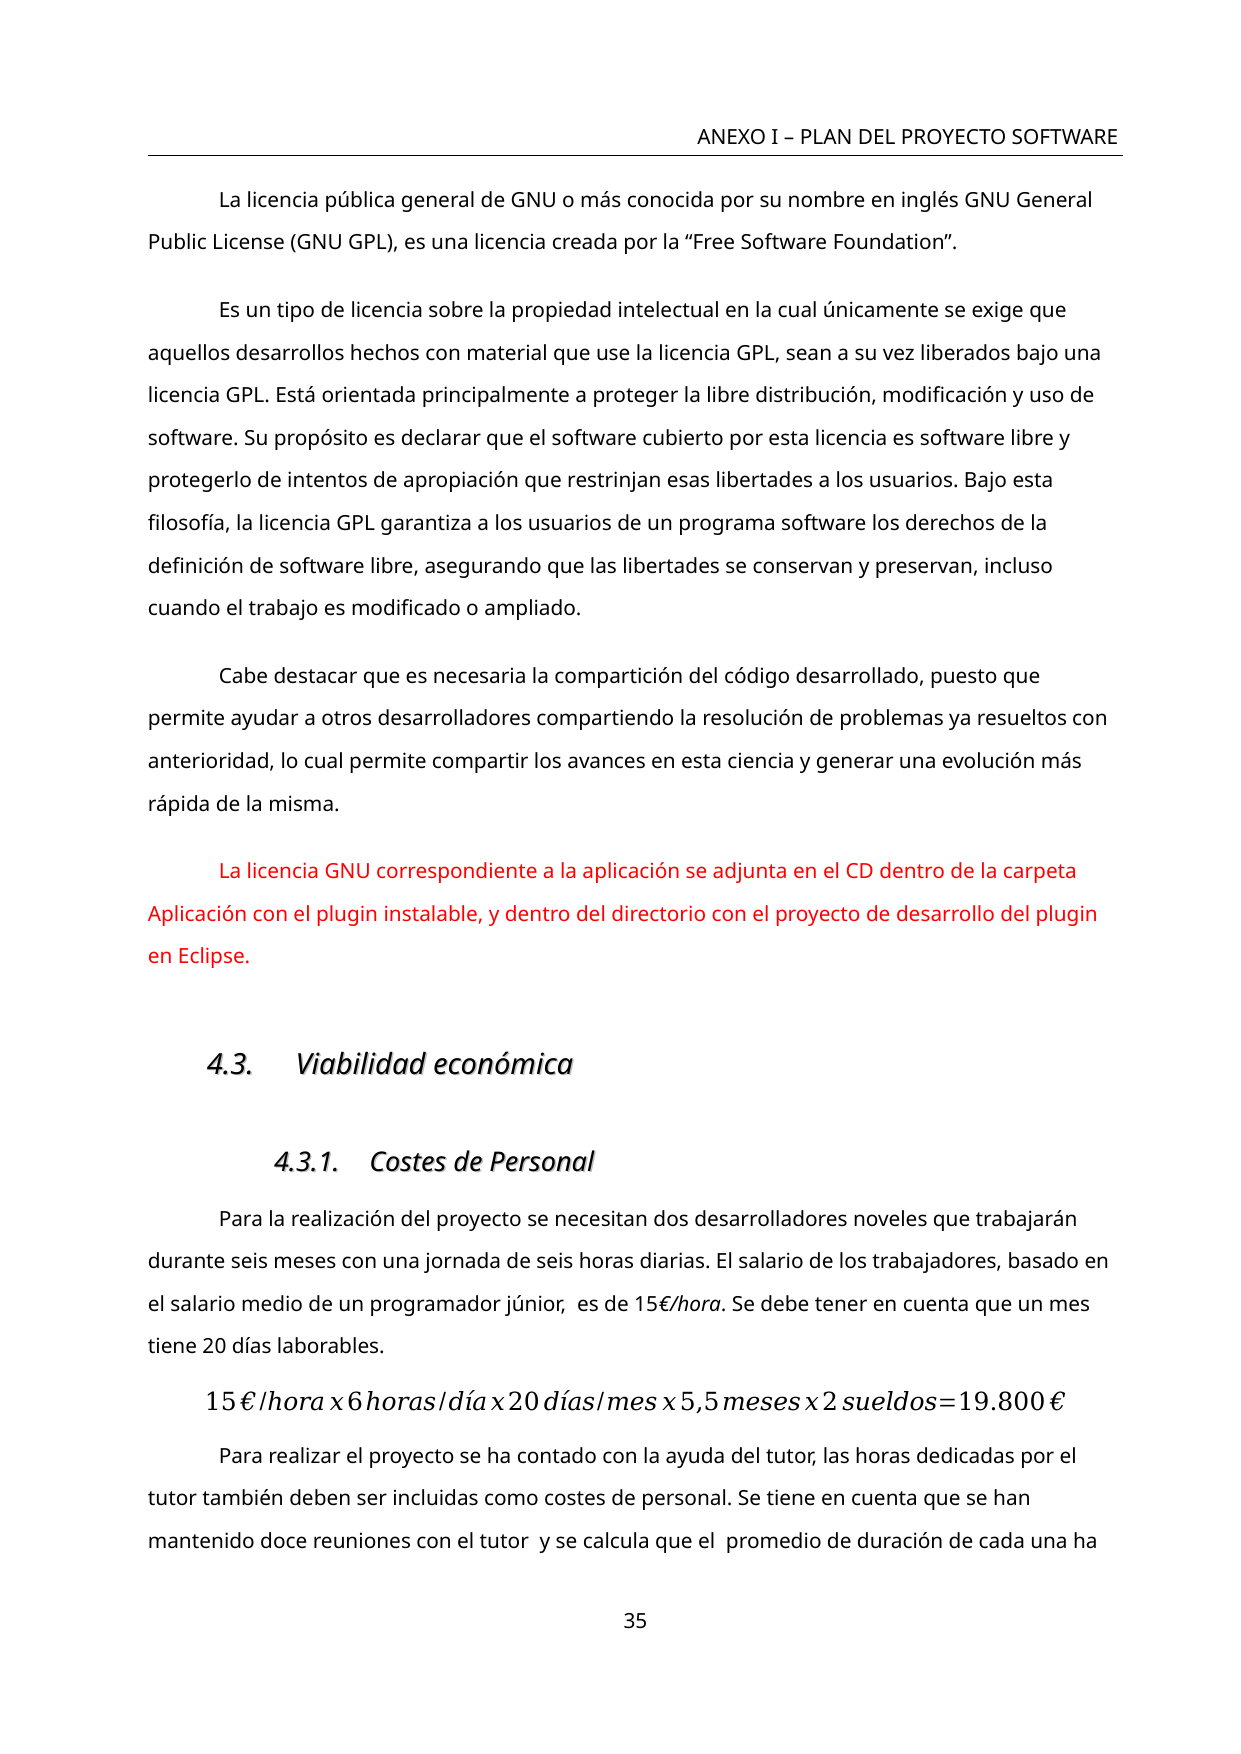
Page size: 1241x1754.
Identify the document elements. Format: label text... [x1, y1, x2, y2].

text Cabe destacar que es necesaria la compartición del código desarrollado, puesto que permite ayudar a otros desarrolladores compartiendo la resolución de problemas ya resueltos con anterioridad, lo cual permite compartir los avances en esta ciencia y generar una evolución más rápida de la misma. [148, 661, 1123, 817]
text La licencia GNU correspondiente a la aplicación se adjunta en el CD dentro de la carpeta Aplicación con el plugin instalable, y dentro del directorio con el proyecto de desarrollo del plugin en Eclipse. [148, 856, 1123, 970]
text Para realizar el proyecto se ha contado con la ayuda del tutor, las horas dedicadas por el tutor también deben ser incluidas como costes de personal. Se tiene en cuenta que se han mantenido doce reuniones con el tutor y se calcula que el promedio de duración de cada una ha [148, 1441, 1123, 1554]
subtitle Viabilidad económica [207, 1043, 1123, 1083]
subtitle Costes de Personal [339, 1142, 1123, 1179]
text La licencia pública general de GNU o más conocida por su nombre en inglés GNU General Public License (GNU GPL), es una licencia creada por la “Free Software Foundation”. [148, 185, 1123, 256]
text Es un tipo de licencia sobre la propiedad intelectual en la cual únicamente se exige que aquellos desarrollos hechos con material que use la licencia GPL, sean a su vez liberados bajo una licencia GPL. Está orientada principalmente a proteger la libre distribución, modificación y uso de software. Su propósito es declarar que el software cubierto por esta licencia es software libre y protegerlo de intentos de apropiación que restrinjan esas libertades a los usuarios. Bajo esta filosofía, la licencia GPL garantiza a los usuarios de un programa software los derechos de la definición de software libre, asegurando que las libertades se conservan y preservan, incluso cuando el trabajo es modificado o ampliado. [148, 295, 1123, 622]
text Para la realización del proyecto se necesitan dos desarrolladores noveles que trabajarán durante seis meses con una jornada de seis horas diarias. El salario de los trabajadores, basado en el salario medio de un programador júnior, es de 15€/hora. Se debe tener en cuenta que un mes tiene 20 días laborables. [148, 1204, 1123, 1360]
